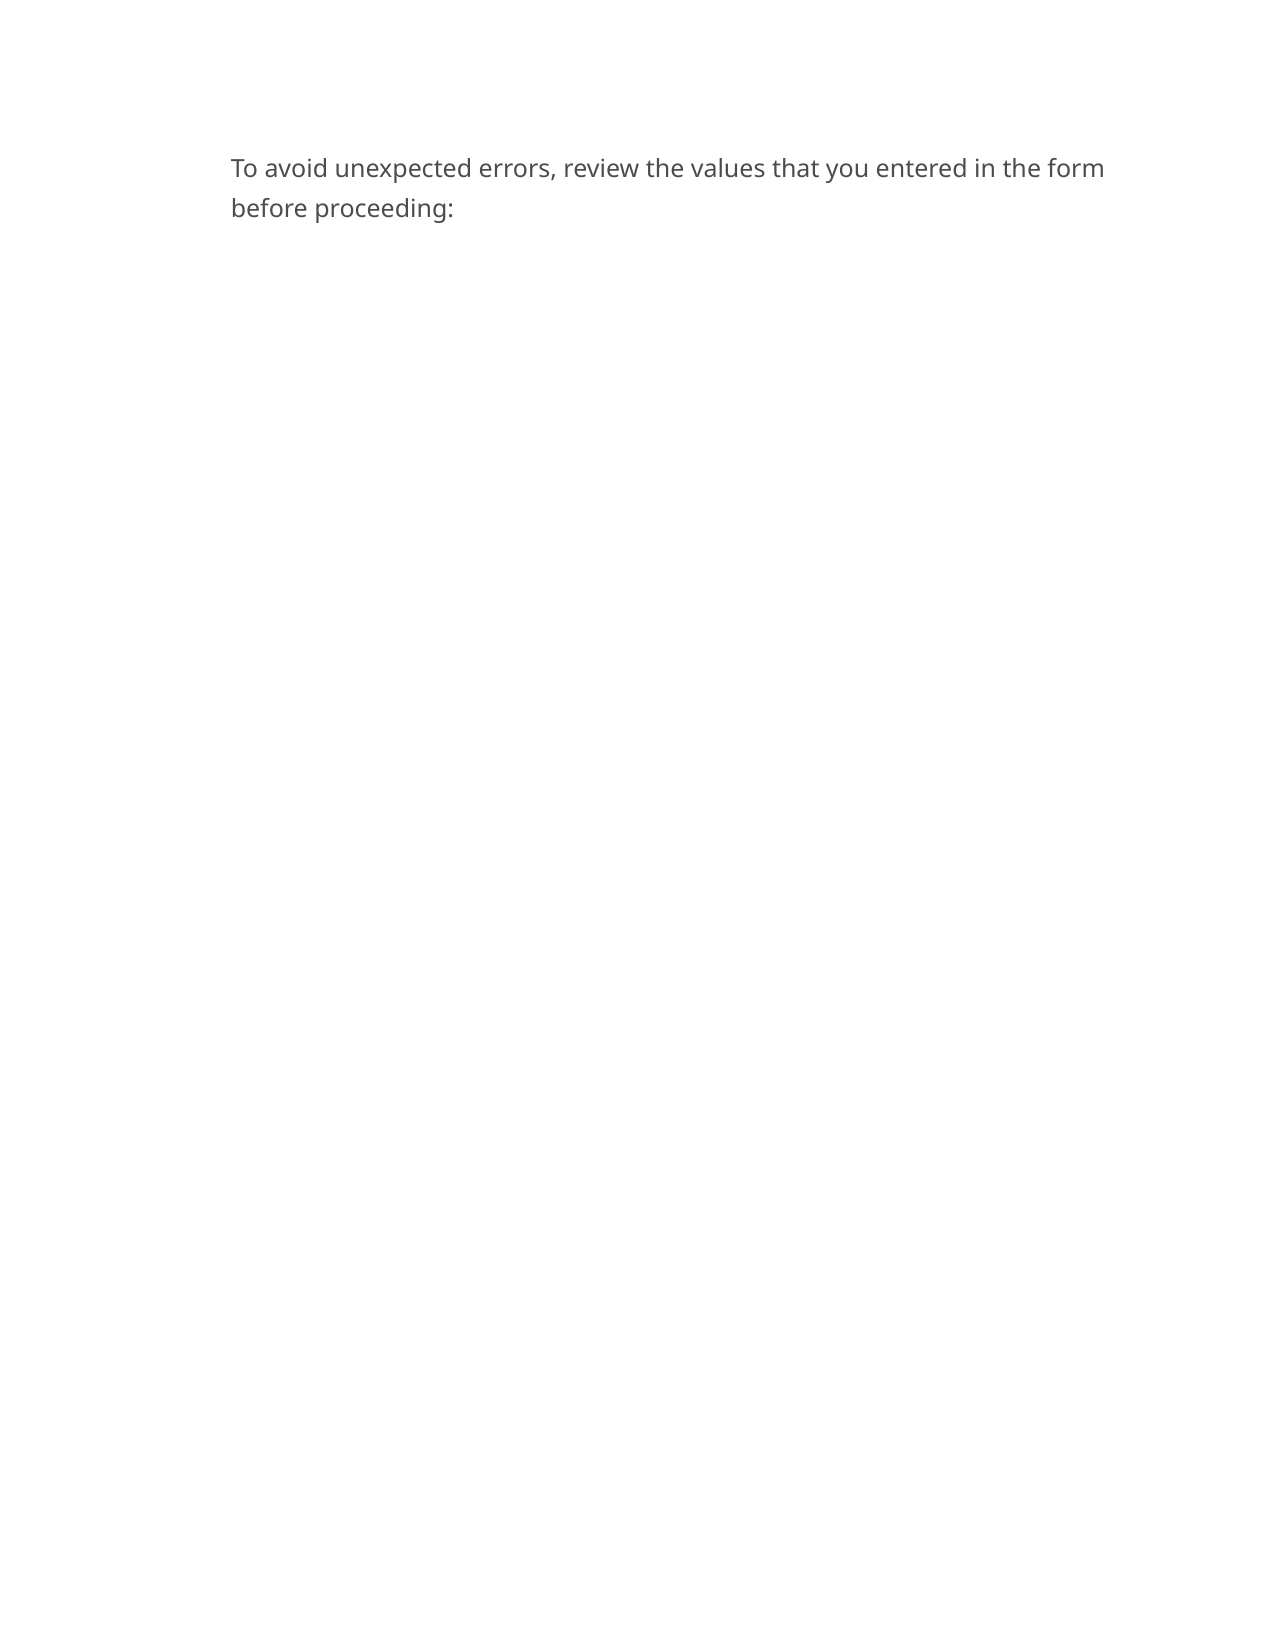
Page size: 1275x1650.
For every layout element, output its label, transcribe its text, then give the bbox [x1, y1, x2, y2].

list To avoid unexpected errors, review the values that you entered in the form before proceeding: [193, 151, 1157, 224]
